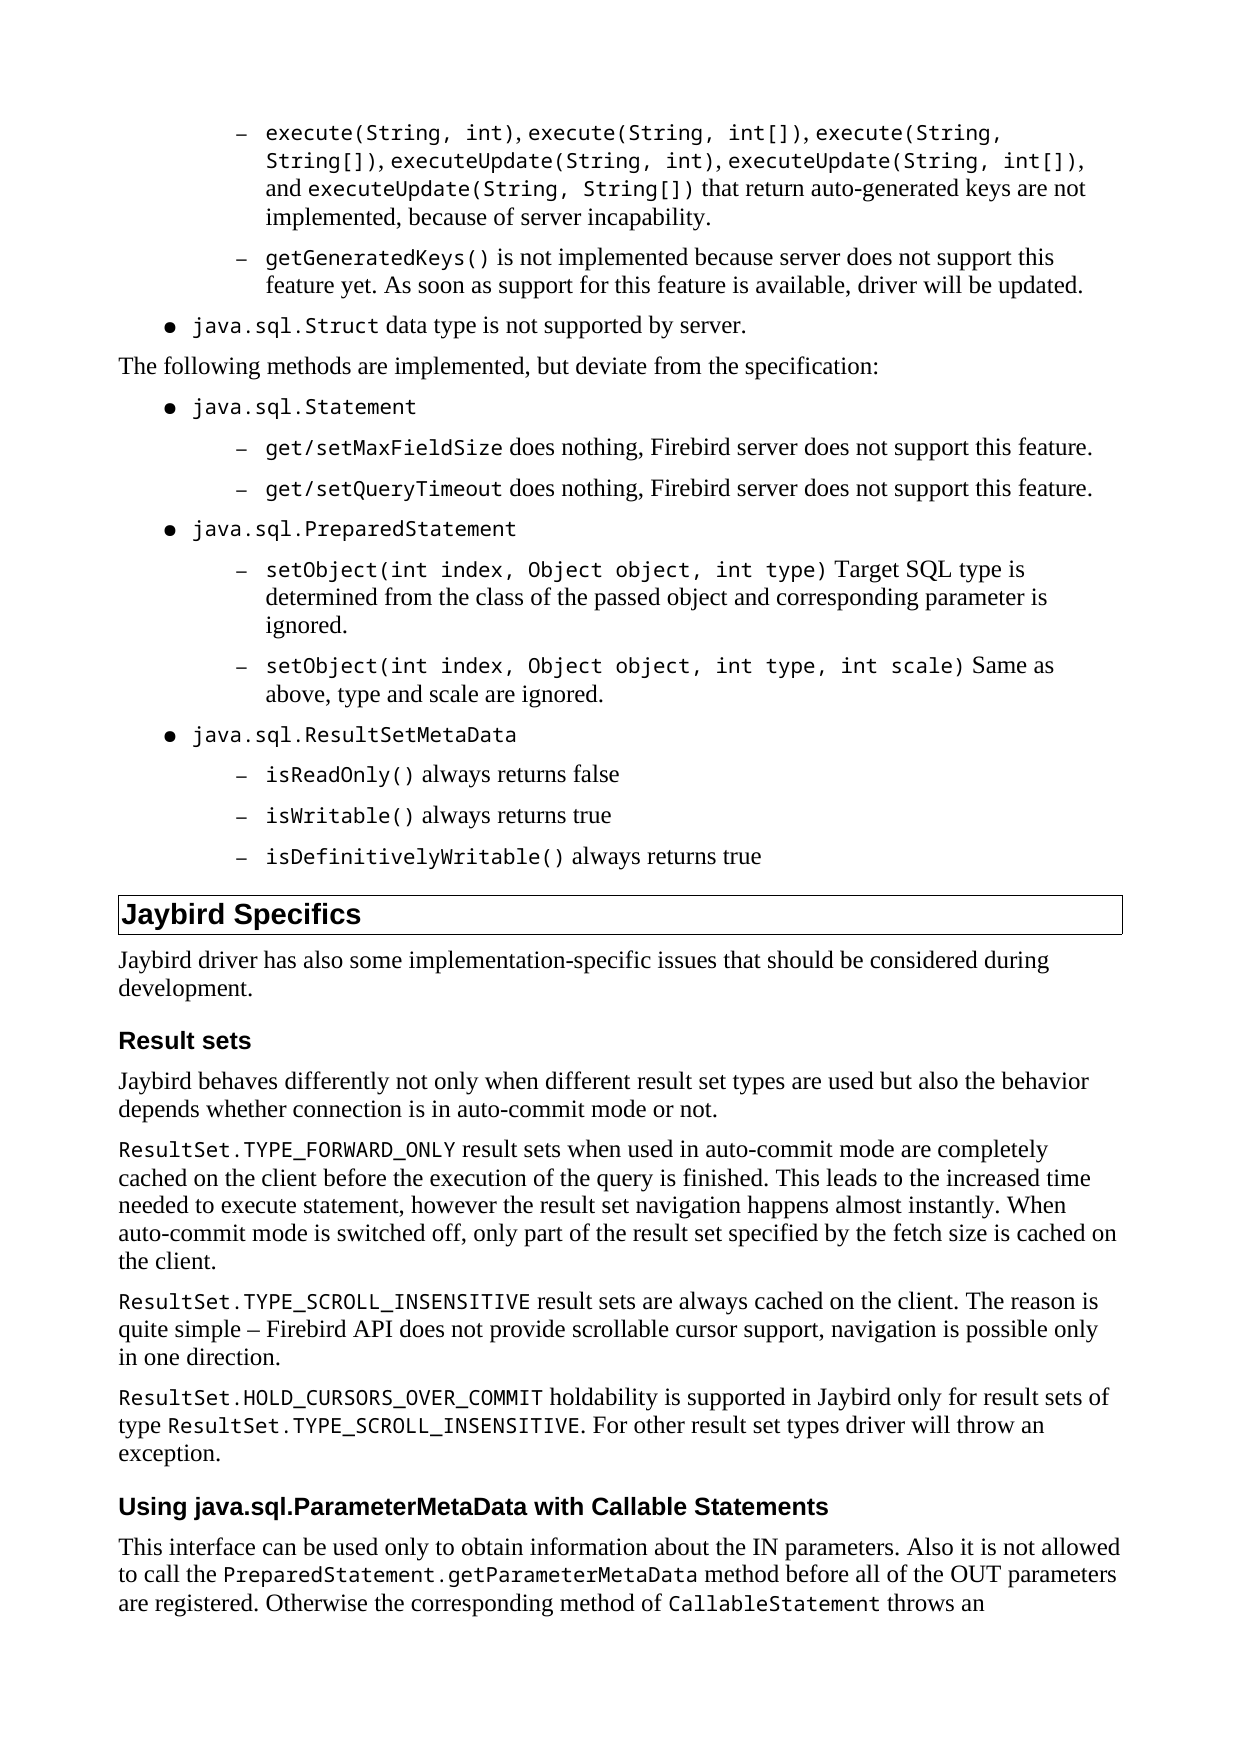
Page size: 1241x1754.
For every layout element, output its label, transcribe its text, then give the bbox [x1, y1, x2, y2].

list isReadOnly() always returns false [236, 761, 1122, 789]
text Jaybird behaves differently not only when different result set types are used but also the behavior depends whether connection is in auto-commit mode or not. [118, 1067, 1122, 1123]
text ResultSet.TYPE_FORWARD_ONLY result sets when used in auto-commit mode are completely cached on the client before the execution of the query is finished. This leads to the increased time needed to execute statement, however the result set navigation happens almost instantly. When auto-commit mode is switched off, only part of the result set specified by the fetch size is cached on the client. [118, 1135, 1122, 1274]
list java.sql.Statement [162, 392, 1122, 421]
list java.sql.ResultSetMetaData [162, 720, 1122, 748]
text The following methods are implemented, but deviate from the specification: [118, 352, 1122, 380]
list getGeneratedKeys() is not implemented because server does not support this feature yet. As soon as support for this feature is available, driver will be updated. [236, 243, 1122, 299]
list setObject(int index, Object object, int type, int scale) Same as above, type and scale are ignored. [236, 651, 1122, 707]
list isWritable() always returns true [236, 801, 1122, 829]
list java.sql.Struct data type is not supported by server. [162, 311, 1122, 340]
text Jaybird driver has also some implementation-specific issues that should be considered during development. [118, 947, 1122, 1002]
list isDefinitivelyWritable() always returns true [236, 842, 1122, 870]
subtitle Jaybird Specifics [119, 896, 1122, 934]
text ResultSet.TYPE_SCROLL_INSENSITIVE result sets are always cached on the client. The reason is quite simple – Firebird API does not provide scrollable cursor support, navigation is possible only in one direction. [118, 1287, 1122, 1371]
list java.sql.PreparedStatement [162, 514, 1122, 543]
text ResultSet.HOLD_CURSORS_OVER_COMMIT holdability is supported in Jaybird only for result sets of type ResultSet.TYPE_SCROLL_INSENSITIVE. For other result set types driver will throw an exception. [118, 1383, 1122, 1467]
text This interface can be used only to obtain information about the IN parameters. Also it is not allowed to call the PreparedStatement.getParameterMetaData method before all of the OUT parameters are registered. Otherwise the corresponding method of CallableStatement throws an [118, 1533, 1122, 1617]
subtitle Using java.sql.ParameterMetaData with Callable Statements [118, 1492, 1122, 1520]
list get/setMaxFieldSize does nothing, Firebird server does not support this feature. [236, 433, 1122, 461]
list execute(String, int), execute(String, int[]), execute(String, String[]), executeUpdate(String, int), executeUpdate(String, int[]), and executeUpdate(String, String[]) that return auto-generated keys are not implemented, because of server incapability. [236, 118, 1122, 231]
subtitle Result sets [118, 1027, 1122, 1055]
list get/setQueryTimeout does nothing, Firebird server does not support this feature. [236, 474, 1122, 502]
list setObject(int index, Object object, int type) Target SQL type is determined from the class of the passed object and corresponding parameter is ignored. [236, 555, 1122, 639]
